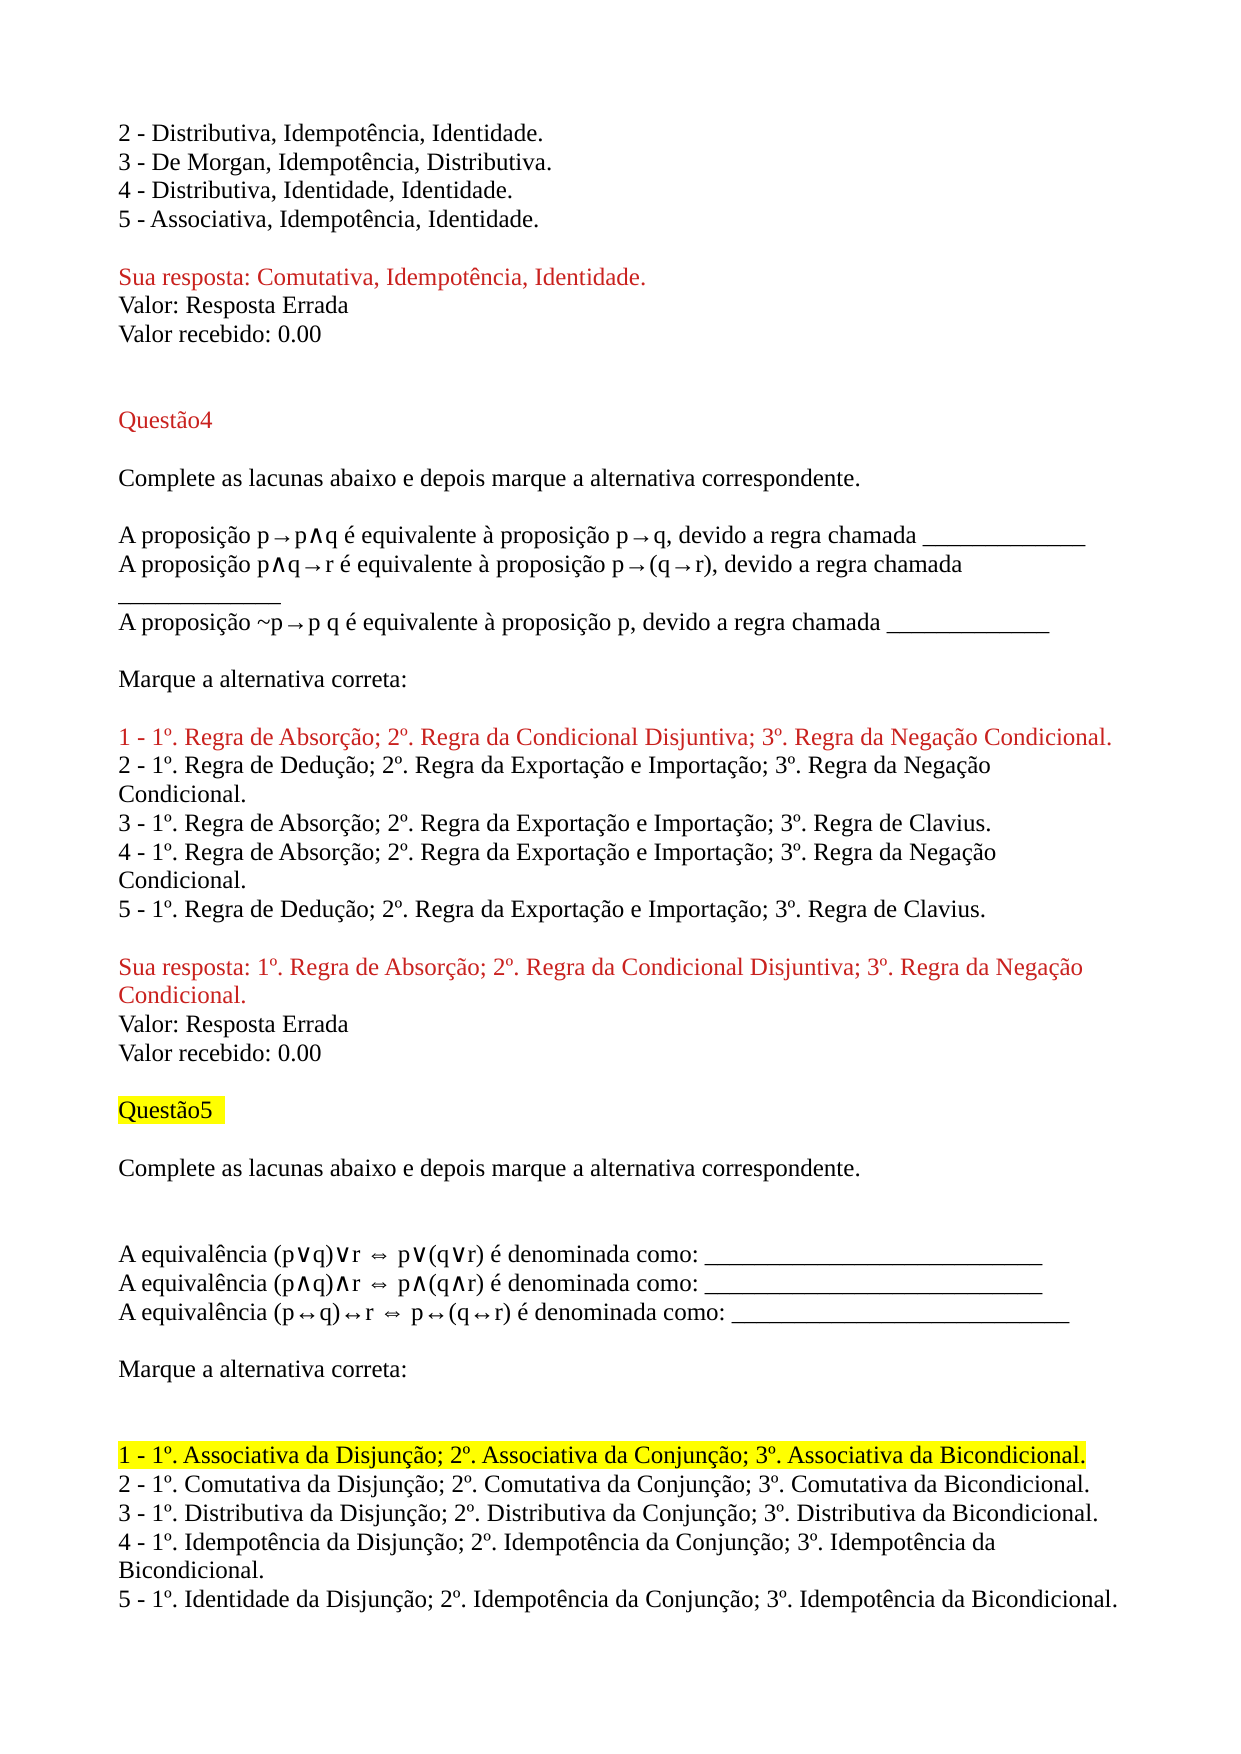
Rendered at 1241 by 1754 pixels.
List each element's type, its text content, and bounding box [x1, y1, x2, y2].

text 2 - 1º. Comutativa da Disjunção; 2º. Comutativa da Conjunção; 3º. Comutativa da Bicondicional. [118, 1469, 1122, 1498]
text Marque a alternativa correta: [118, 1354, 1122, 1383]
text 4 - Distributiva, Identidade, Identidade. [118, 176, 1122, 204]
text A proposição ~p→p q é equivalente à proposição p, devido a regra chamada _____________ [118, 607, 1122, 636]
text Valor recebido: 0.00 [118, 1038, 1122, 1067]
text 3 - 1º. Regra de Absorção; 2º. Regra da Exportação e Importação; 3º. Regra de Clavius. [118, 808, 1122, 837]
text A equivalência (p∨q)∨r ⇔ p∨(q∨r) é denominada como: ___________________________ [118, 1239, 1122, 1268]
text A equivalência (p↔q)↔r ⇔ p↔(q↔r) é denominada como: ___________________________ [118, 1297, 1122, 1326]
text Sua resposta: 1º. Regra de Absorção; 2º. Regra da Condicional Disjuntiva; 3º. Regra da Negação Condicional. [118, 952, 1122, 1009]
text A proposição p→p∧q é equivalente à proposição p→q, devido a regra chamada _____________ [118, 521, 1122, 549]
text 4 - 1º. Regra de Absorção; 2º. Regra da Exportação e Importação; 3º. Regra da Negação Condicional. [118, 837, 1122, 894]
text Valor: Resposta Errada [118, 1009, 1122, 1038]
text Questão4 [118, 406, 1122, 434]
text Complete as lacunas abaixo e depois marque a alternativa correspondente. [118, 463, 1122, 492]
text Valor: Resposta Errada [118, 291, 1122, 319]
text Sua resposta: Comutativa, Idempotência, Identidade. [118, 262, 1122, 291]
text 3 - De Morgan, Idempotência, Distributiva. [118, 147, 1122, 176]
text Questão5 [118, 1096, 1122, 1124]
text 5 - 1º. Identidade da Disjunção; 2º. Idempotência da Conjunção; 3º. Idempotência da Bicondicional. [118, 1584, 1122, 1613]
text 1 - 1º. Associativa da Disjunção; 2º. Associativa da Conjunção; 3º. Associativa da Bicondicional. [118, 1441, 1122, 1469]
text 5 - Associativa, Idempotência, Identidade. [118, 204, 1122, 233]
text 4 - 1º. Idempotência da Disjunção; 2º. Idempotência da Conjunção; 3º. Idempotência da Bicondicional. [118, 1527, 1122, 1584]
text 1 - 1º. Regra de Absorção; 2º. Regra da Condicional Disjuntiva; 3º. Regra da Negação Condicional. [118, 722, 1122, 751]
text 2 - 1º. Regra de Dedução; 2º. Regra da Exportação e Importação; 3º. Regra da Negação Condicional. [118, 751, 1122, 808]
text 5 - 1º. Regra de Dedução; 2º. Regra da Exportação e Importação; 3º. Regra de Clavius. [118, 894, 1122, 923]
text A proposição p∧q→r é equivalente à proposição p→(q→r), devido a regra chamada _____________ [118, 549, 1122, 607]
text 2 - Distributiva, Idempotência, Identidade. [118, 118, 1122, 147]
text 3 - 1º. Distributiva da Disjunção; 2º. Distributiva da Conjunção; 3º. Distributiva da Bicondicional. [118, 1498, 1122, 1527]
text Marque a alternativa correta: [118, 664, 1122, 693]
text A equivalência (p∧q)∧r ⇔ p∧(q∧r) é denominada como: ___________________________ [118, 1268, 1122, 1297]
text Valor recebido: 0.00 [118, 319, 1122, 348]
text Complete as lacunas abaixo e depois marque a alternativa correspondente. [118, 1153, 1122, 1182]
